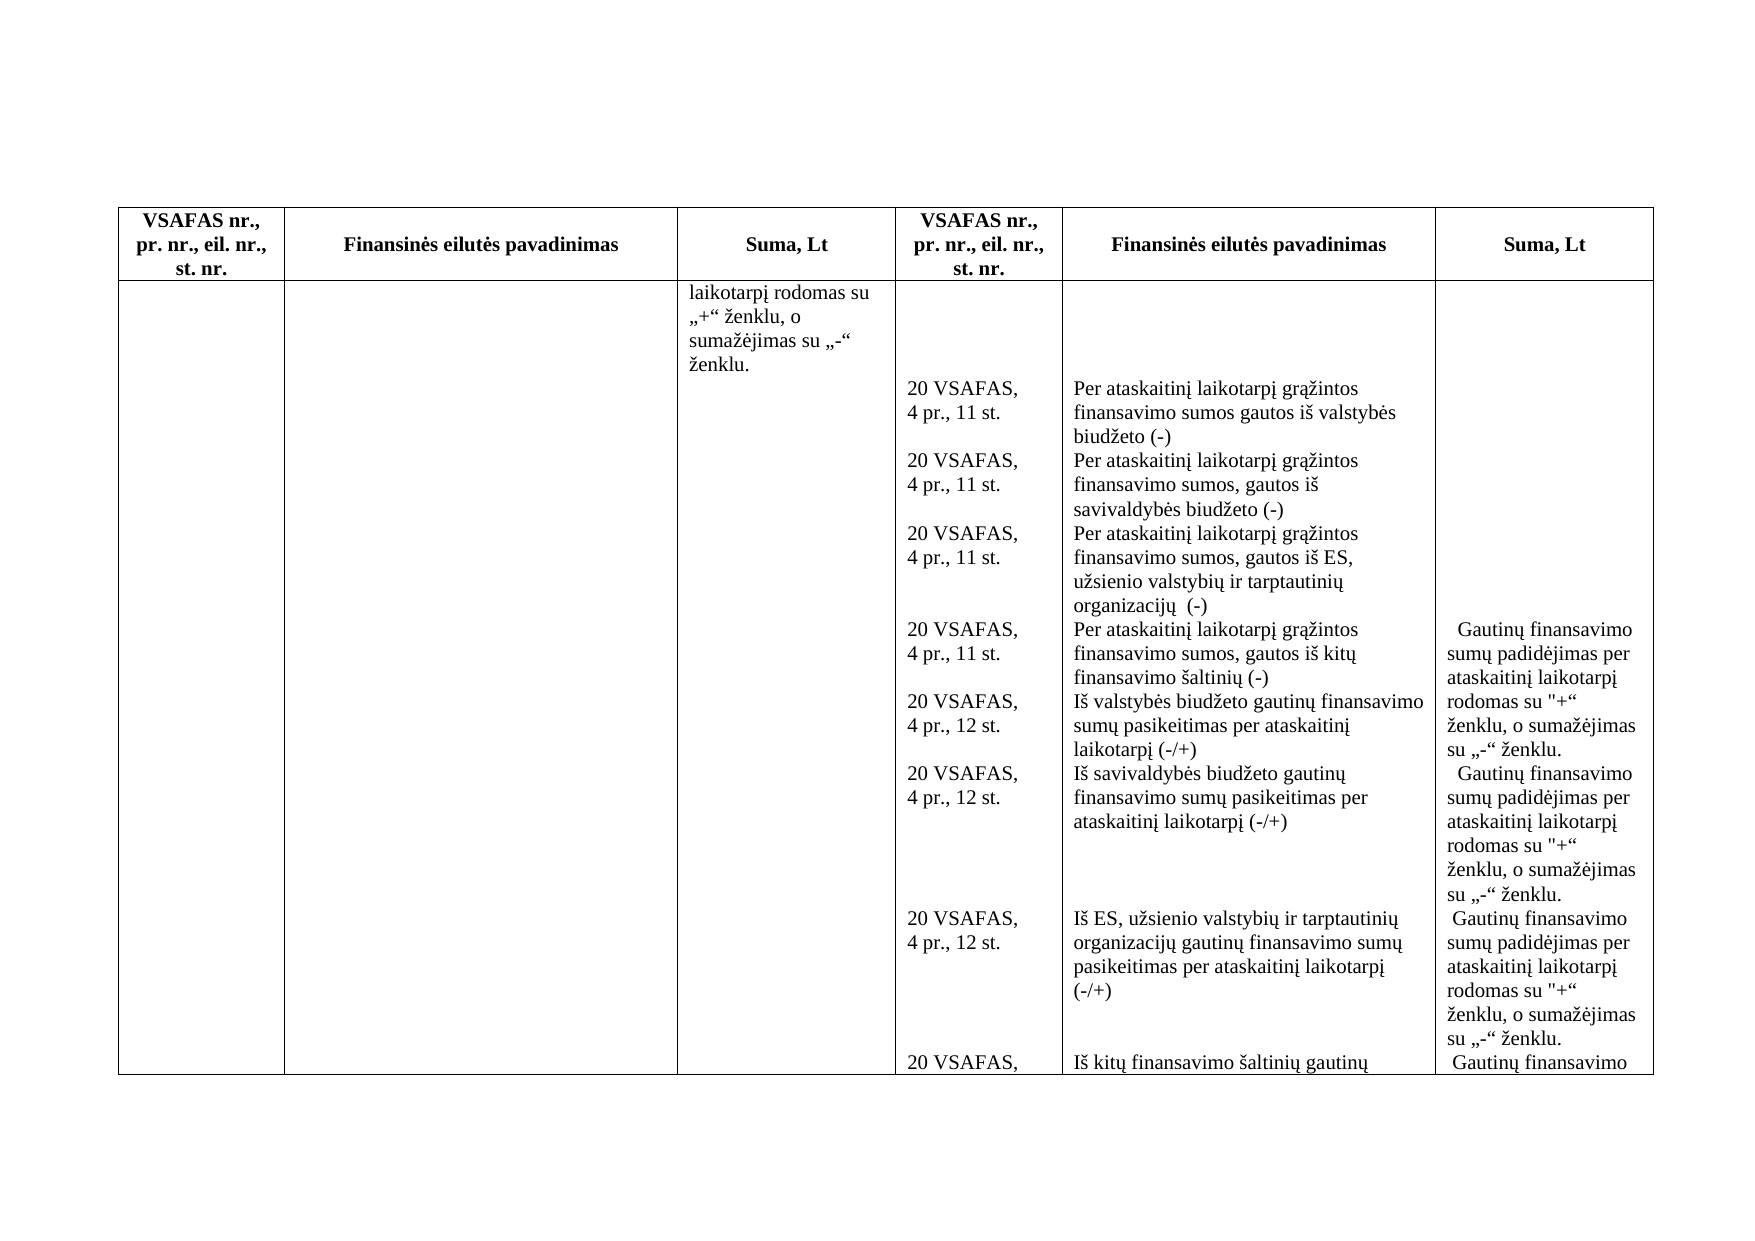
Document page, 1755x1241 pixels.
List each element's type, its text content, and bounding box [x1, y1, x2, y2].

table_cell [119, 689, 284, 761]
table_cell [285, 281, 677, 376]
table_cell [678, 376, 895, 448]
table_cell [285, 376, 677, 448]
table_cell Iš valstybės biudžeto gautinų finansavimo sumų pasikeitimas per ataskaitinį laikotarpį (-/+) [1063, 689, 1435, 761]
table_cell [285, 906, 677, 1050]
table_cell [896, 281, 1062, 376]
table_header VSAFAS nr., pr. nr., eil. nr., st. nr. [896, 208, 1062, 280]
table_cell [119, 448, 284, 521]
table_cell [119, 1050, 284, 1074]
table_cell [285, 448, 677, 521]
table_cell [678, 1050, 895, 1074]
table_cell [285, 761, 677, 906]
table_cell [285, 617, 677, 689]
table_cell [119, 906, 284, 1050]
table_cell Gautinų finansavimo [1436, 1050, 1653, 1074]
table_header VSAFAS nr., pr. nr., eil. nr., st. nr. [119, 208, 284, 280]
table_cell [1063, 281, 1435, 376]
table_cell [1436, 521, 1653, 617]
table_cell 20 VSAFAS, 4 pr., 12 st. [896, 906, 1062, 1050]
table_cell Per ataskaitinį laikotarpį grąžintos finansavimo sumos gautos iš valstybės biudžeto (-) [1063, 376, 1435, 448]
table_cell 20 VSAFAS, 4 pr., 12 st. [896, 689, 1062, 761]
table_cell Gautinų finansavimo sumų padidėjimas per ataskaitinį laikotarpį rodomas su "+“ ženklu, o sumažėjimas su „-“ ženklu. [1436, 761, 1653, 906]
table_cell Iš kitų finansavimo šaltinių gautinų [1063, 1050, 1435, 1074]
table_cell [678, 617, 895, 689]
table_header Finansinės eilutės pavadinimas [285, 208, 677, 280]
table_cell Per ataskaitinį laikotarpį grąžintos finansavimo sumos, gautos iš savivaldybės biudžeto (-) [1063, 448, 1435, 521]
table_cell [285, 689, 677, 761]
table_cell 20 VSAFAS, 4 pr., 11 st. [896, 617, 1062, 689]
table_cell [1436, 281, 1653, 376]
table_header Suma, Lt [678, 208, 895, 280]
table_cell [678, 761, 895, 906]
table_cell [285, 521, 677, 617]
table_header Suma, Lt [1436, 208, 1653, 280]
table_cell Iš ES, užsienio valstybių ir tarptautinių organizacijų gautinų finansavimo sumų pasikeitimas per ataskaitinį laikotarpį (-/+) [1063, 906, 1435, 1050]
table_cell [119, 761, 284, 906]
table_cell Gautinų finansavimo sumų padidėjimas per ataskaitinį laikotarpį rodomas su "+“ ženklu, o sumažėjimas su „-“ ženklu. [1436, 617, 1653, 761]
table_header Finansinės eilutės pavadinimas [1063, 208, 1435, 280]
table_cell Iš savivaldybės biudžeto gautinų finansavimo sumų pasikeitimas per ataskaitinį laikotarpį (-/+) [1063, 761, 1435, 906]
table_cell [678, 689, 895, 761]
table_cell Gautinų finansavimo sumų padidėjimas per ataskaitinį laikotarpį rodomas su "+“ ženklu, o sumažėjimas su „-“ ženklu. [1436, 906, 1653, 1050]
table_cell Per ataskaitinį laikotarpį grąžintos finansavimo sumos, gautos iš kitų finansavimo šaltinių (-) [1063, 617, 1435, 689]
table_cell 20 VSAFAS, [896, 1050, 1062, 1074]
table_cell [119, 617, 284, 689]
table_cell 20 VSAFAS, 4 pr., 11 st. [896, 376, 1062, 448]
table_cell [678, 906, 895, 1050]
table_cell [678, 448, 895, 521]
table_cell 20 VSAFAS, 4 pr., 11 st. [896, 448, 1062, 521]
table_cell 20 VSAFAS, 4 pr., 11 st. [896, 521, 1062, 617]
table_cell [1436, 448, 1653, 521]
table_cell [119, 376, 284, 448]
table_cell [285, 1050, 677, 1074]
table_cell [1436, 376, 1653, 448]
table_cell [119, 521, 284, 617]
table_cell [678, 521, 895, 617]
table_cell laikotarpį rodomas su „+“ ženklu, o sumažėjimas su „-“ ženklu. [678, 281, 895, 376]
table_cell Per ataskaitinį laikotarpį grąžintos finansavimo sumos, gautos iš ES, užsienio valstybių ir tarptautinių organizacijų (-) [1063, 521, 1435, 617]
table_cell 20 VSAFAS, 4 pr., 12 st. [896, 761, 1062, 906]
table_cell [119, 281, 284, 376]
